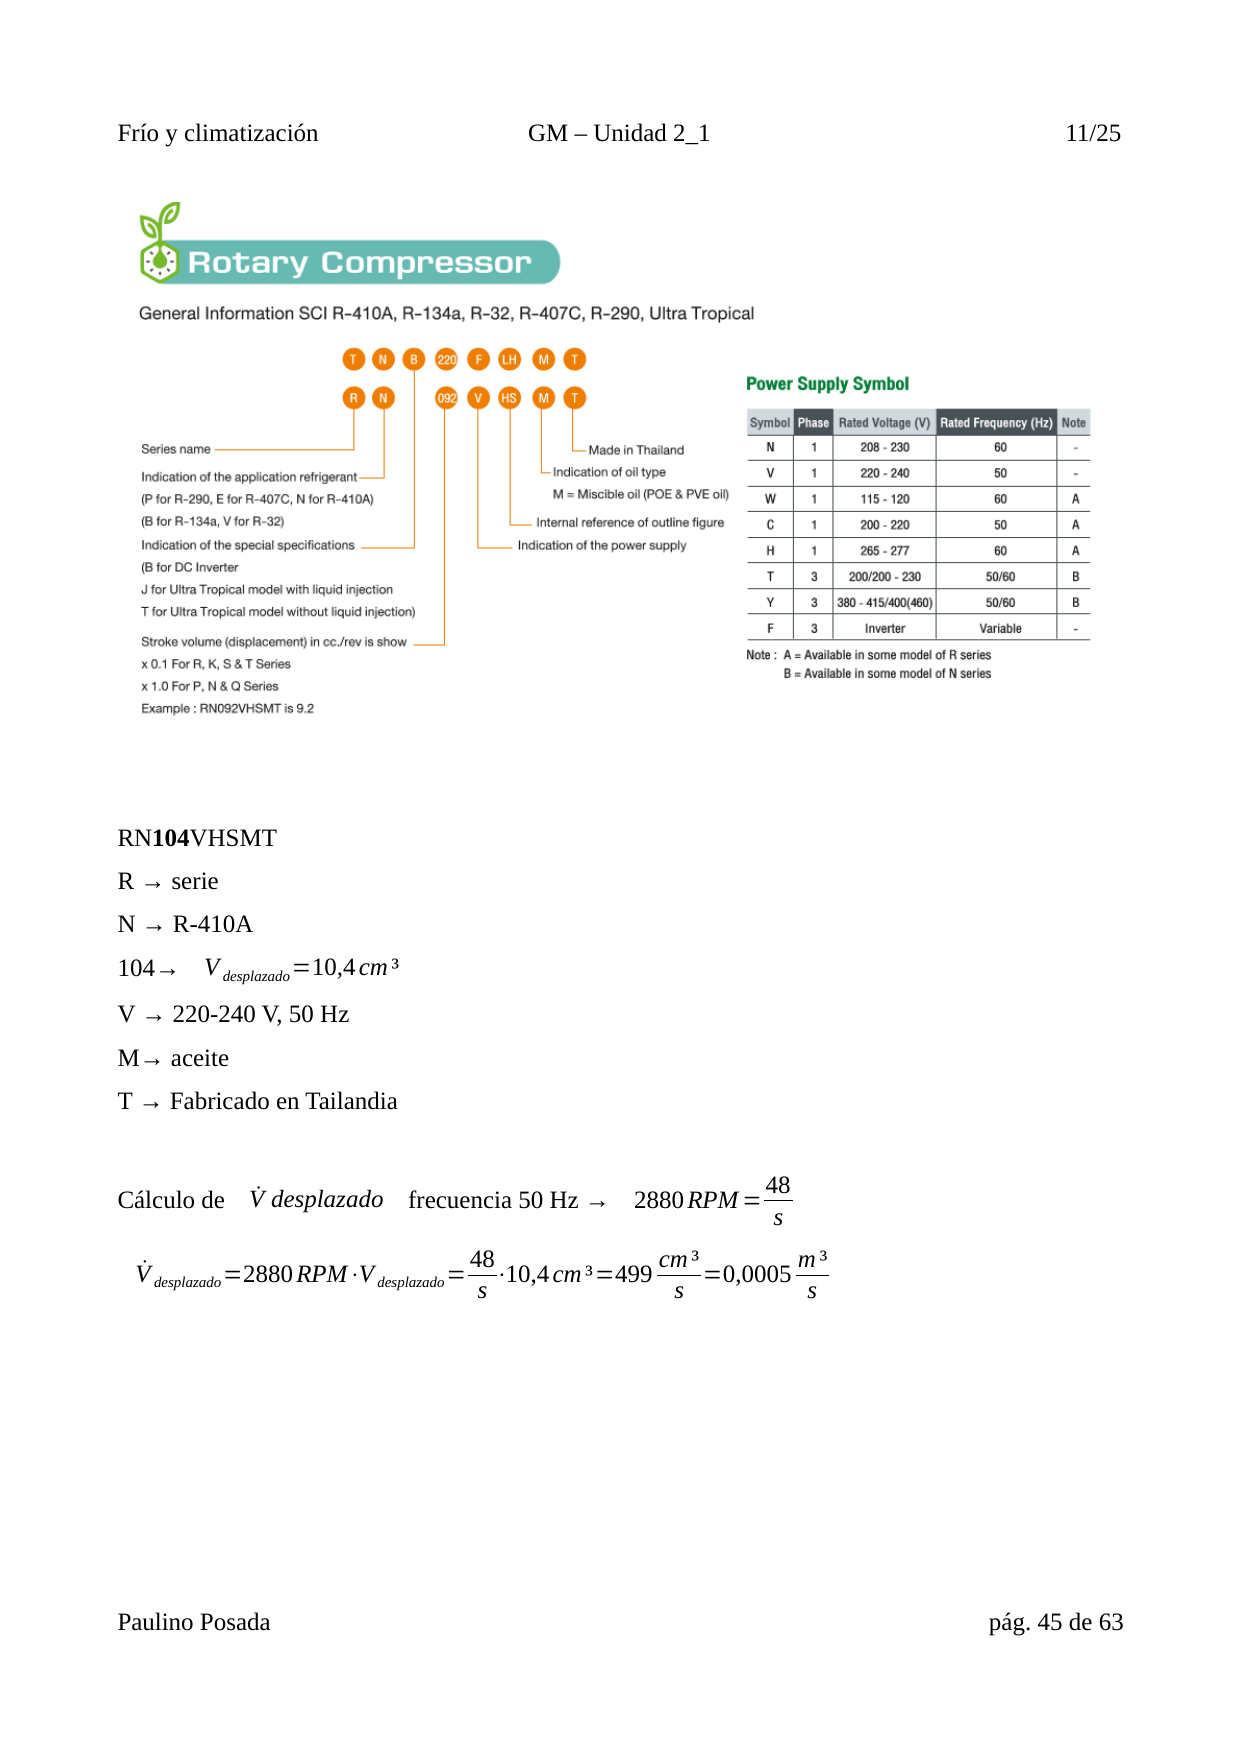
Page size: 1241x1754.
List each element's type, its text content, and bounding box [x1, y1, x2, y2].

text Cálculo de frecuencia 50 Hz → [117, 1172, 1123, 1231]
text RN104VHSMT [117, 823, 1123, 852]
text N → R-410A [117, 909, 1123, 938]
text M→ aceite [117, 1043, 1123, 1071]
text V → 220-240 V, 50 Hz [117, 999, 1123, 1028]
text T → Fabricado en Tailandia [117, 1086, 1123, 1114]
picture [117, 202, 1122, 728]
text 104→ [117, 953, 1123, 985]
text R → serie [117, 866, 1123, 895]
